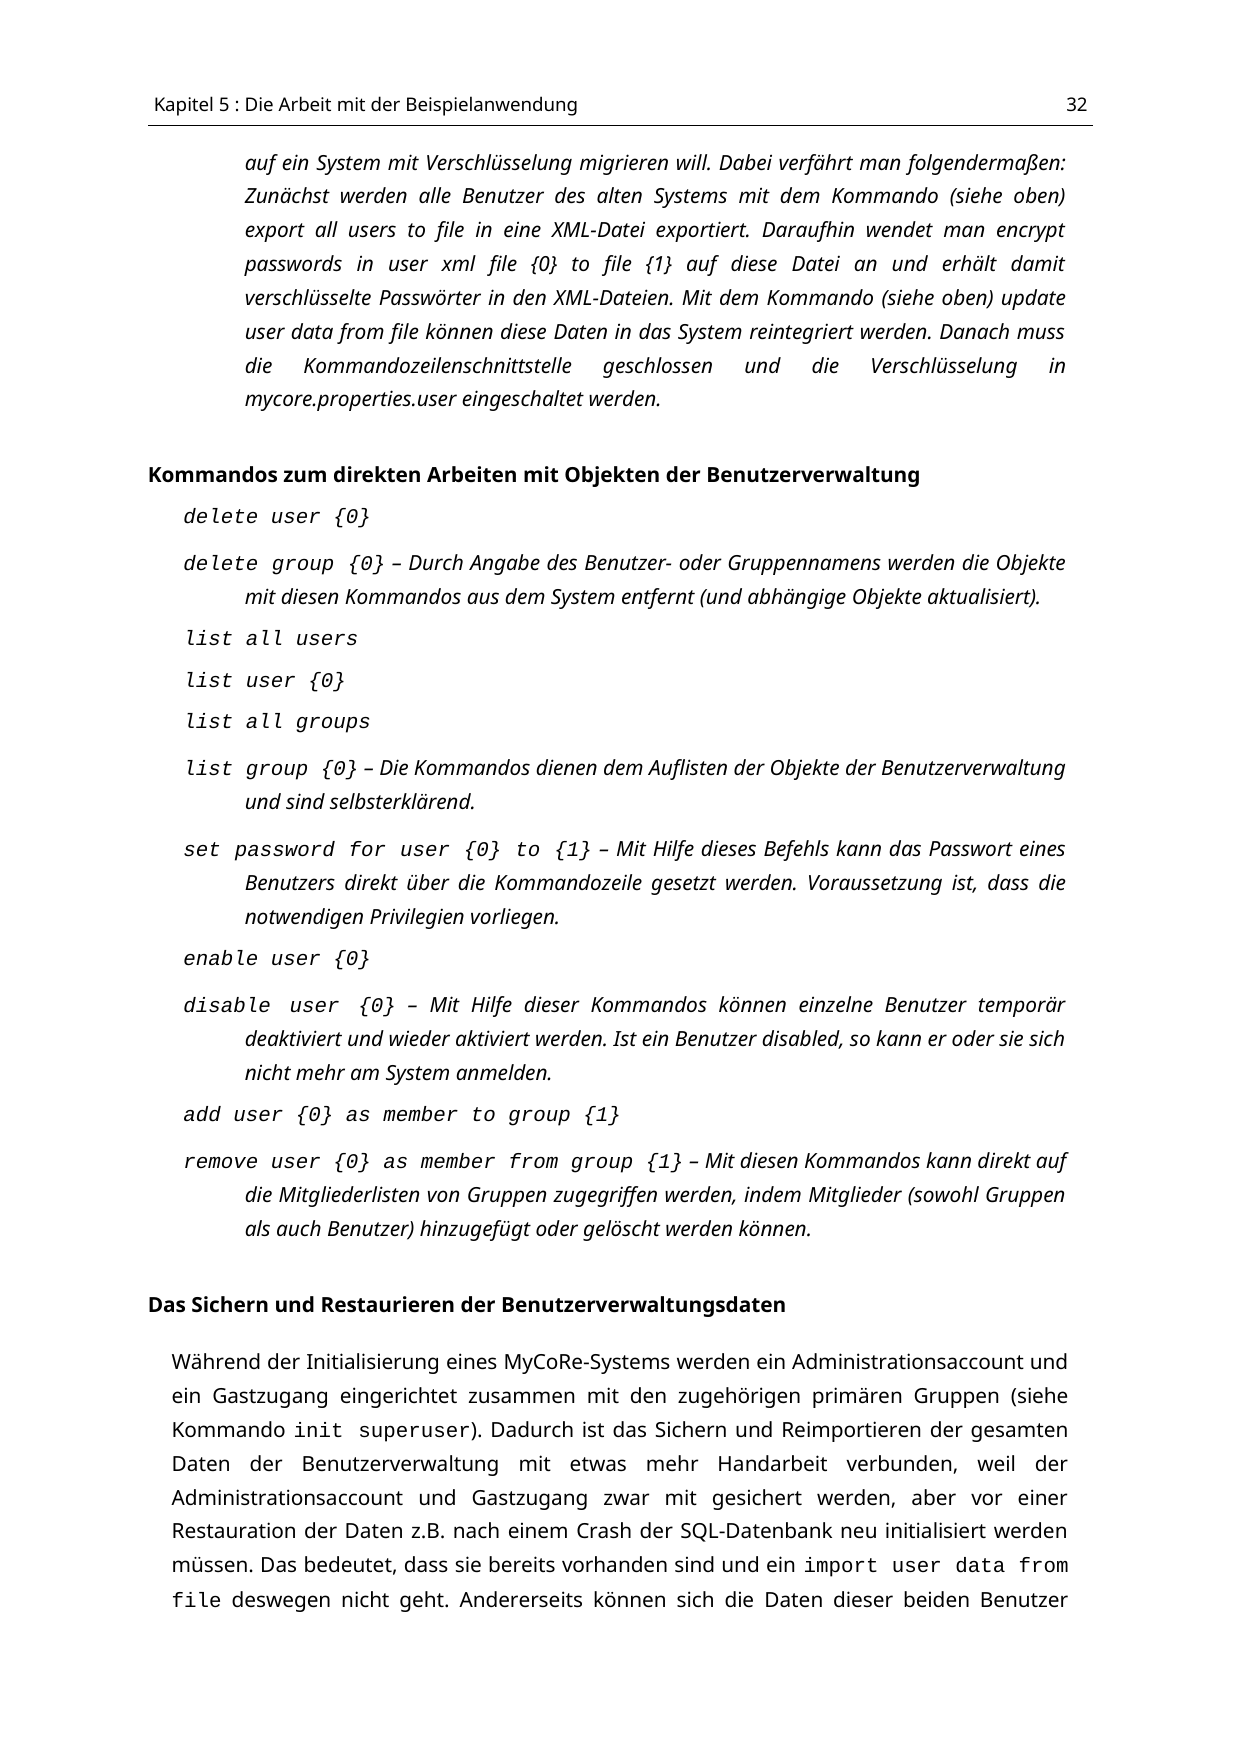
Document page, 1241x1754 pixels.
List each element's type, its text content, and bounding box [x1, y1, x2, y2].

list list user {0} [183, 670, 1069, 693]
list auf ein System mit Verschlüsselung migrieren will. Dabei verfährt man folgendermaßen: Zunächst werden alle Benutzer des alten Systems mit dem Kommando (siehe oben) export all users to file in eine XML-Datei exportiert. Daraufhin wendet man encrypt passwords in user xml file {0} to file {1} auf diese Datei an und erhält damit verschlüsselte Passwörter in den XML-Dateien. Mit dem Kommando (siehe oben) update user data from file können diese Daten in das System reintegriert werden. Danach muss die Kommandozeilenschnittstelle geschlossen und die Verschlüsselung in mycore.properties.user eingeschaltet werden. [183, 148, 1069, 413]
list add user {0} as member to group {1} [183, 1104, 1069, 1128]
text Während der Initialisierung eines MyCoRe-Systems werden ein Administrationsaccount und ein Gastzugang eingerichtet zusammen mit den zugehörigen primären Gruppen (siehe Kommando init superuser). Dadurch ist das Sichern und Reimportieren der gesamten Daten der Benutzerverwaltung mit etwas mehr Handarbeit verbunden, weil der Administrationsaccount und Gastzugang zwar mit gesichert werden, aber vor einer Restauration der Daten z.B. nach einem Crash der SQL-Datenbank neu initialisiert werden müssen. Das bedeutet, dass sie bereits vorhanden sind und ein import user data from file deswegen nicht geht. Andererseits können sich die Daten dieser beiden Benutzer [171, 1347, 1069, 1613]
list enable user {0} [183, 948, 1069, 972]
list list group {0} – Die Kommandos dienen dem Auflisten der Objekte der Benutzerverwaltung und sind selbsterklärend. [183, 753, 1069, 816]
list delete user {0} [183, 506, 1069, 529]
list list all groups [183, 712, 1069, 735]
list remove user {0} as member from group {1} – Mit diesen Kommandos kann direkt auf die Mitgliederlisten von Gruppen zugegriffen werden, indem Mitglieder (sowohl Gruppen als auch Benutzer) hinzugefügt oder gelöscht werden können. [183, 1146, 1069, 1242]
list delete group {0} – Durch Angabe des Benutzer- oder Gruppennamens werden die Objekte mit diesen Kommandos aus dem System entfernt (und abhängige Objekte aktualisiert). [183, 548, 1069, 610]
list list all users [183, 628, 1069, 652]
subtitle Das Sichern und Restaurieren der Benutzerverwaltungsdaten [148, 1290, 1092, 1318]
list set password for user {0} to {1} – Mit Hilfe dieses Befehls kann das Passwort eines Benutzers direkt über die Kommandozeile gesetzt werden. Voraussetzung ist, dass die notwendigen Privilegien vorliegen. [183, 834, 1069, 930]
list disable user {0} – Mit Hilfe dieser Kommandos können einzelne Benutzer temporär deaktiviert und wieder aktiviert werden. Ist ein Benutzer disabled, so kann er oder sie sich nicht mehr am System anmelden. [183, 990, 1069, 1086]
subtitle Kommandos zum direkten Arbeiten mit Objekten der Benutzerverwaltung [148, 460, 1092, 489]
